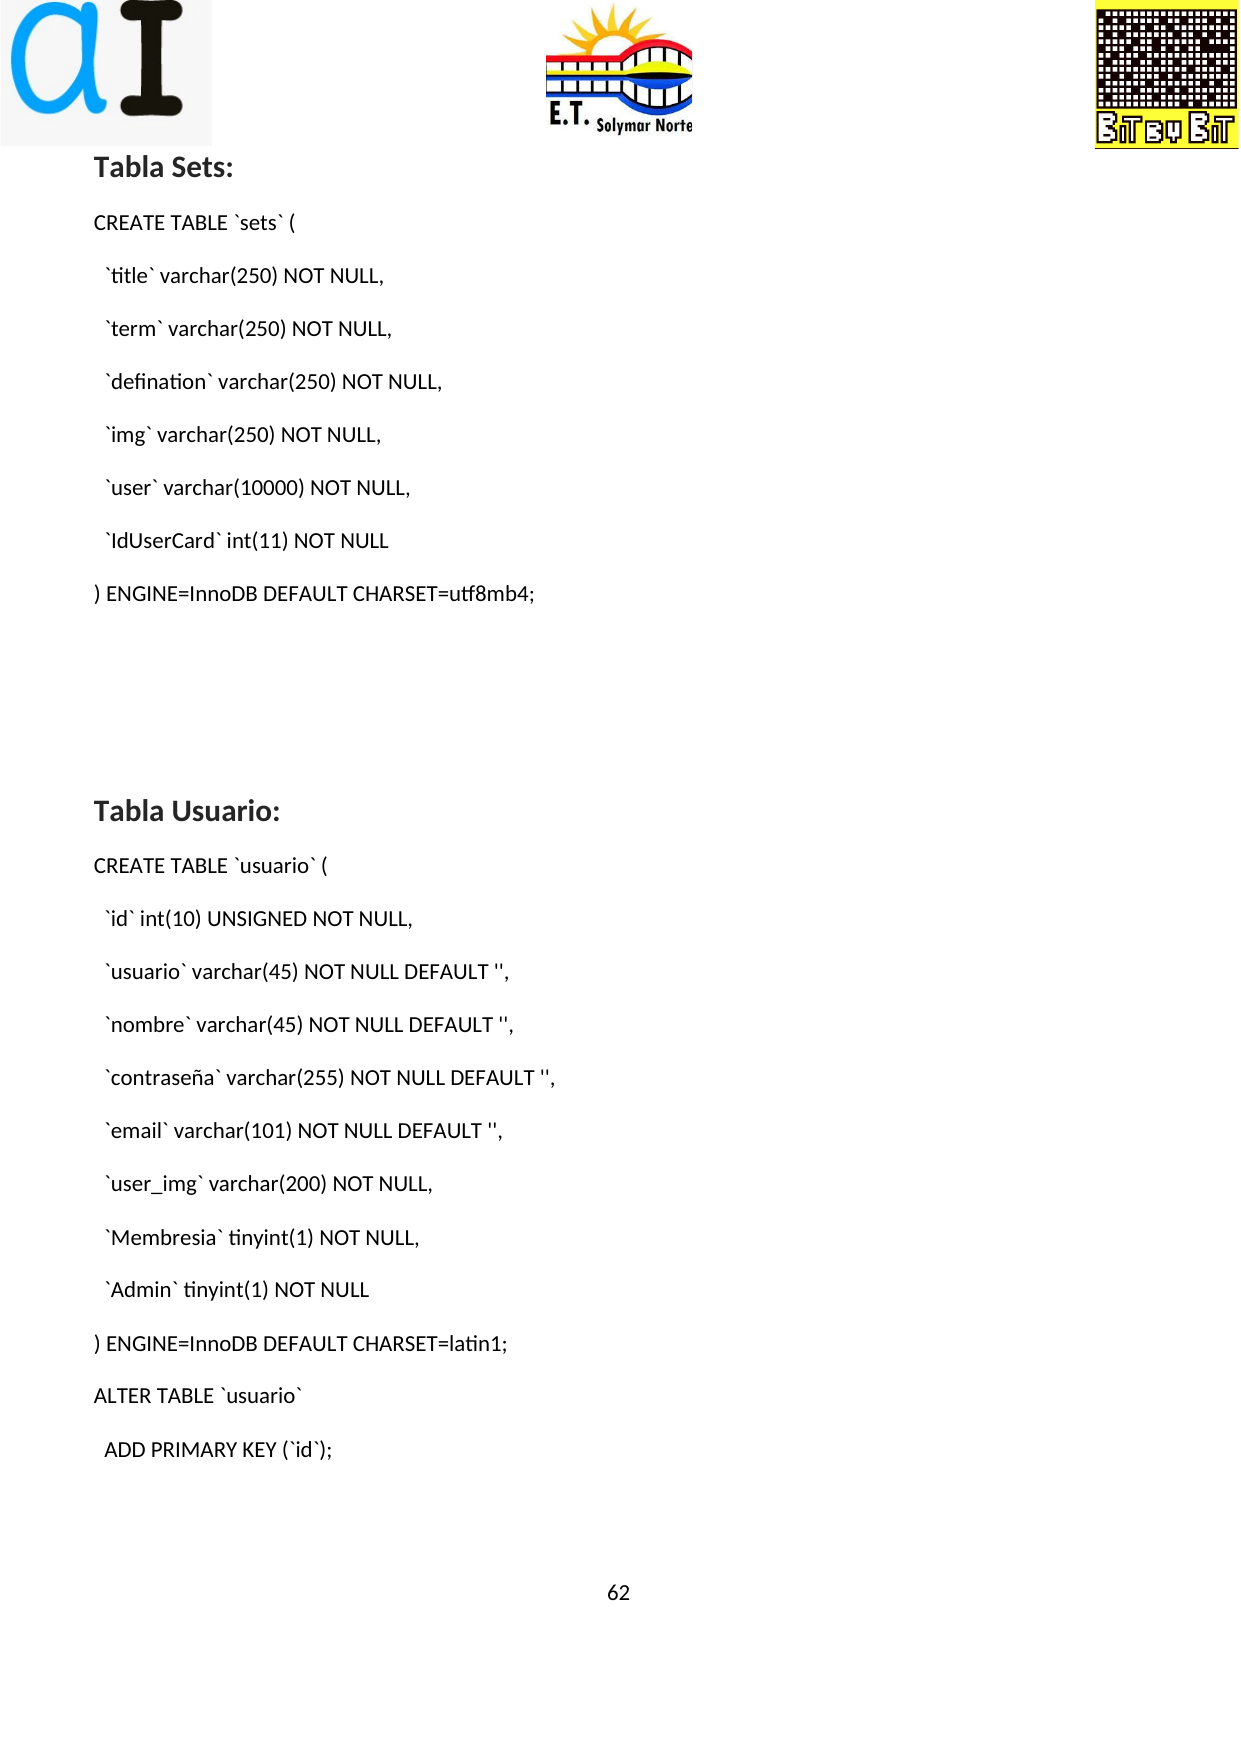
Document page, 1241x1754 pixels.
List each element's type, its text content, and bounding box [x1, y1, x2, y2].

text `title` varchar(250) NOT NULL, [94, 261, 1143, 289]
text `img` varchar(250) NOT NULL, [94, 420, 1143, 448]
text `id` int(10) UNSIGNED NOT NULL, [94, 904, 1143, 932]
text `user` varchar(10000) NOT NULL, [94, 473, 1143, 501]
text `Admin` tinyint(1) NOT NULL [94, 1276, 1143, 1304]
text `term` varchar(250) NOT NULL, [94, 314, 1143, 342]
text `IdUserCard` int(11) NOT NULL [94, 526, 1143, 554]
picture [0, 0, 212, 146]
picture [1094, 0, 1239, 149]
text `contraseña` varchar(255) NOT NULL DEFAULT '', [94, 1063, 1143, 1092]
text CREATE TABLE `sets` ( [94, 208, 1143, 236]
text ALTER TABLE `usuario` [94, 1382, 1143, 1410]
text `defination` varchar(250) NOT NULL, [94, 367, 1143, 395]
text Tabla Usuario: [94, 791, 1143, 829]
text `email` varchar(101) NOT NULL DEFAULT '', [94, 1117, 1143, 1144]
text Tabla Sets: [94, 148, 1143, 186]
text ) ENGINE=InnoDB DEFAULT CHARSET=latin1; [94, 1329, 1143, 1357]
text `usuario` varchar(45) NOT NULL DEFAULT '', [94, 957, 1143, 986]
text `user_img` varchar(200) NOT NULL, [94, 1169, 1143, 1198]
text `Membresia` tinyint(1) NOT NULL, [94, 1223, 1143, 1251]
text `nombre` varchar(45) NOT NULL DEFAULT '', [94, 1011, 1143, 1038]
text ) ENGINE=InnoDB DEFAULT CHARSET=utf8mb4; [94, 579, 1143, 607]
text ADD PRIMARY KEY (`id`); [94, 1435, 1143, 1463]
text CREATE TABLE `usuario` ( [94, 851, 1143, 879]
picture [546, 0, 693, 146]
